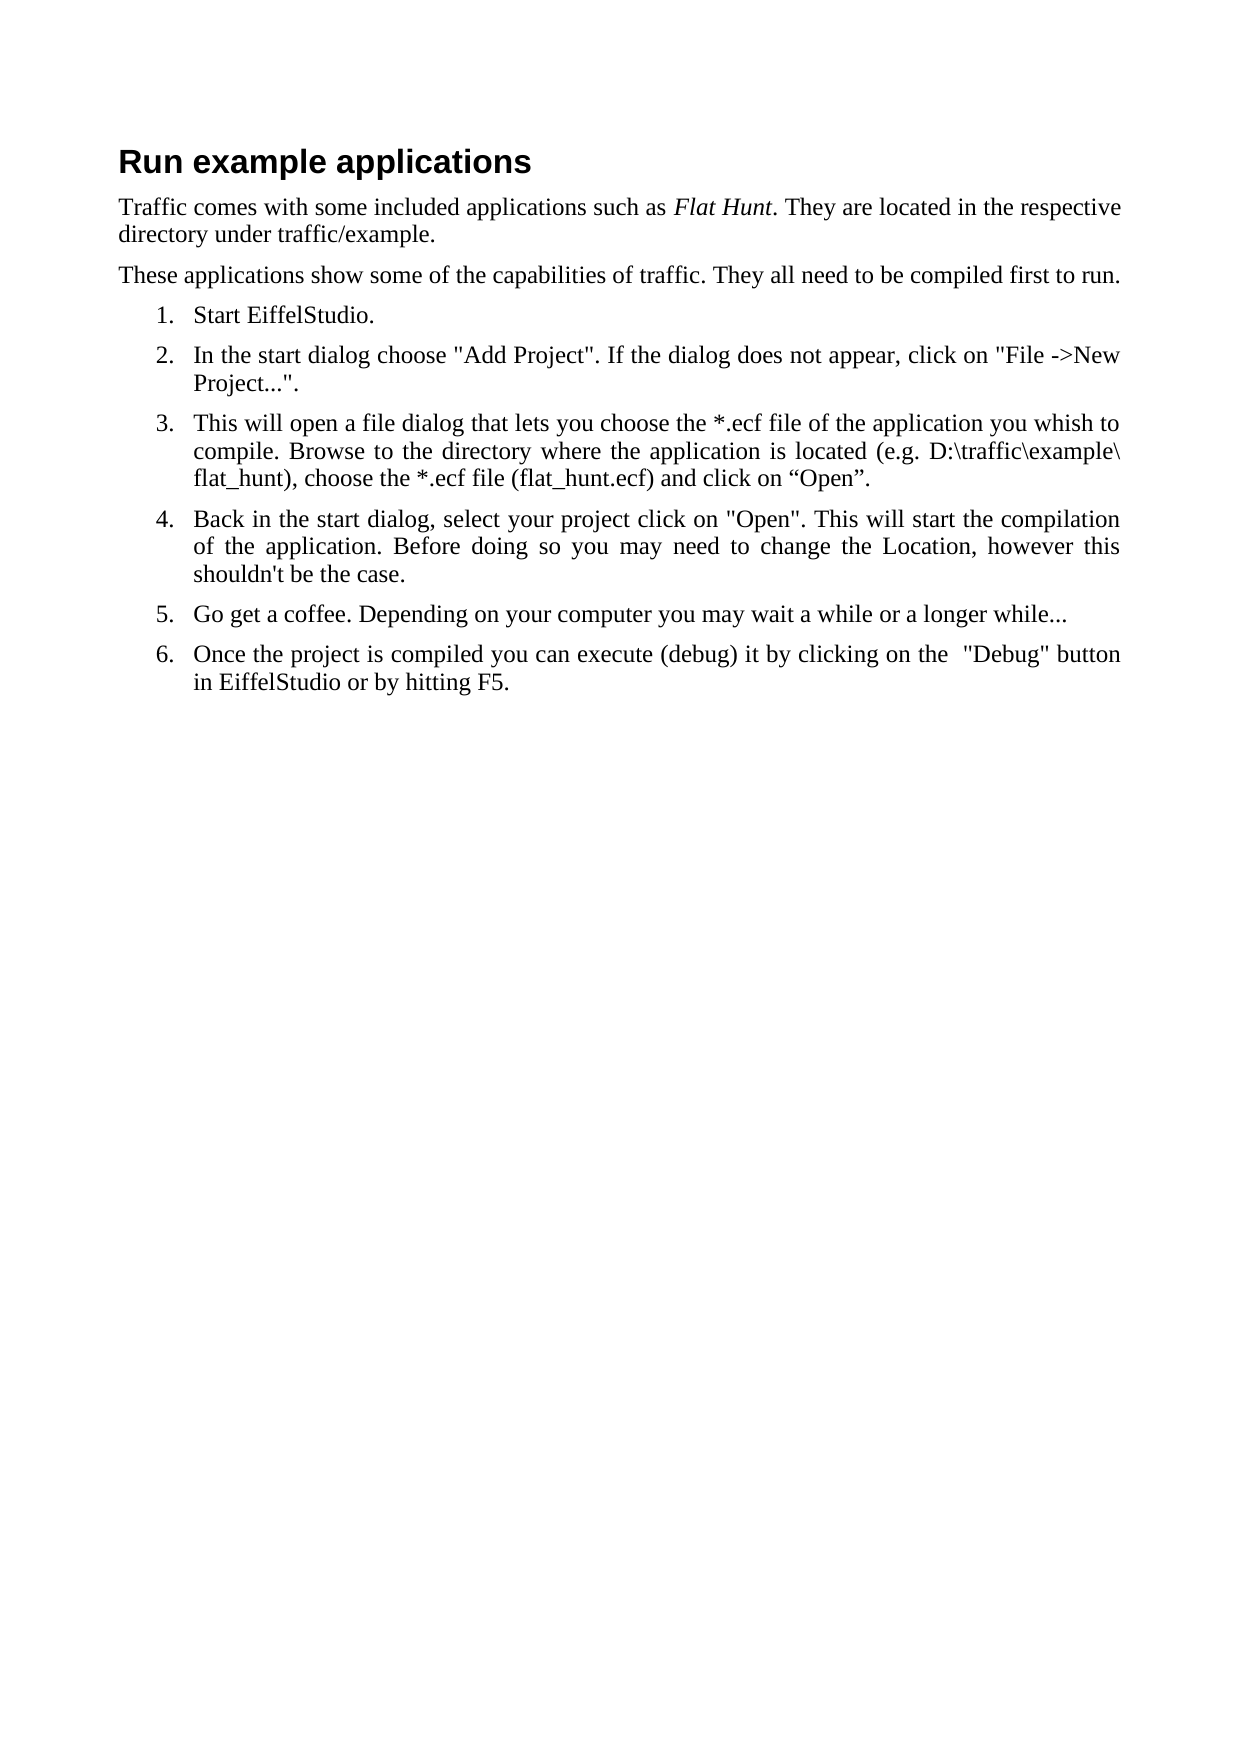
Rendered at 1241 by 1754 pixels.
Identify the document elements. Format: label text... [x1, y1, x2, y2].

list Once the project is compiled you can execute (debug) it by clicking on the "Debug" button in EiffelStudio or by hitting F5. [156, 641, 1122, 696]
list This will open a file dialog that lets you choose the *.ecf file of the application you whish to compile. Browse to the directory where the application is located (e.g. D:\traffic\example\flat_hunt), choose the *.ecf file (flat_hunt.ecf) and click on “Open”. [156, 409, 1122, 492]
text These applications show some of the capabilities of traffic. They all need to be compiled first to run. [118, 261, 1122, 288]
subtitle Run example applications [118, 143, 1122, 180]
text Traffic comes with some included applications such as Flat Hunt. They are located in the respective directory under traffic/example. [118, 193, 1122, 248]
list Start EiffelStudio. [156, 301, 1122, 329]
list Back in the start dialog, select your project click on "Open". This will start the compilation of the application. Before doing so you may need to change the Location, however this shouldn't be the case. [156, 505, 1122, 588]
list In the start dialog choose "Add Project". If the dialog does not appear, click on "File ->New Project...". [156, 341, 1122, 397]
list Go get a coffee. Depending on your computer you may wait a while or a longer while... [156, 600, 1122, 628]
